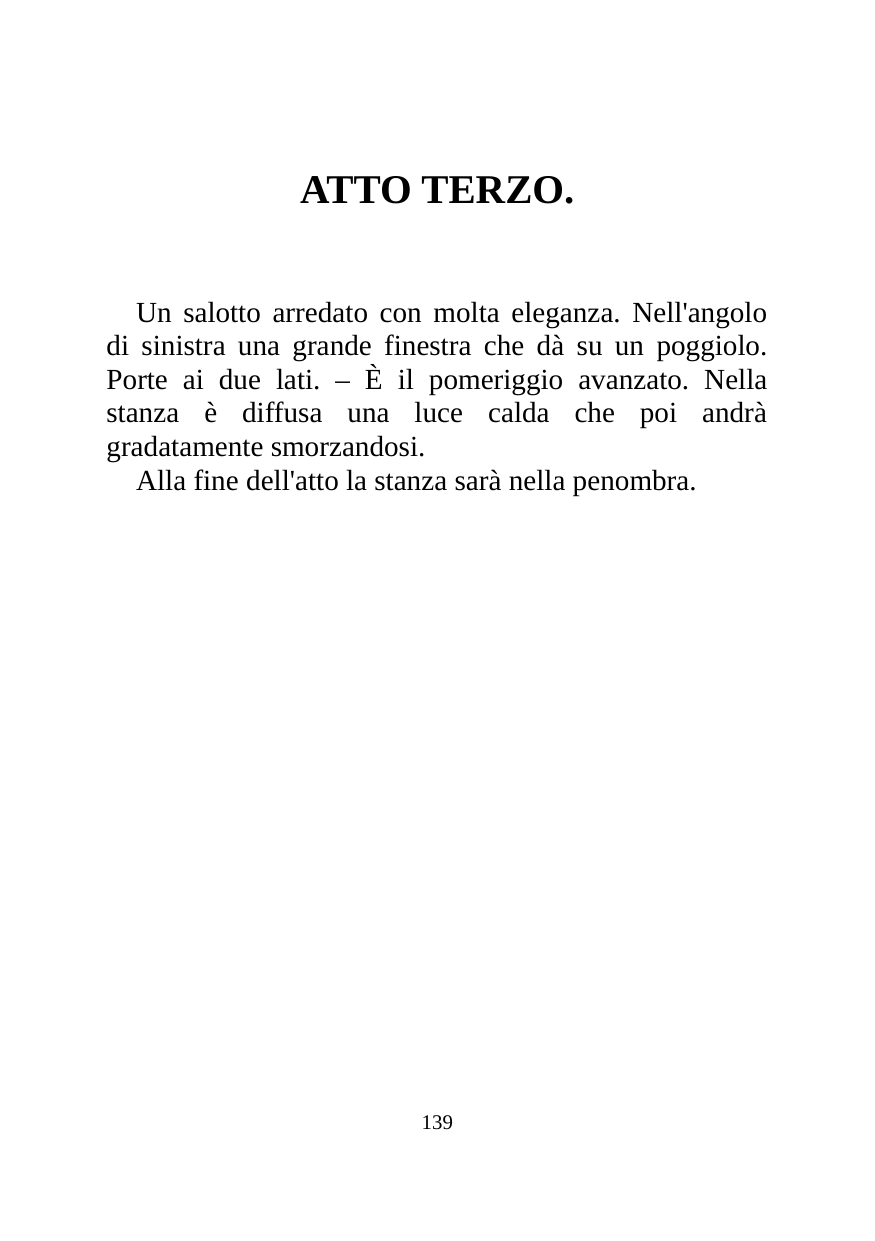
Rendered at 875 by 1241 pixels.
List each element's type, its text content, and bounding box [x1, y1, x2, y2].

text Alla fine dell'atto la stanza sarà nella penombra. [106, 463, 768, 496]
subtitle ATTO TERZO. [106, 165, 768, 212]
text Un salotto arredato con molta eleganza. Nell'angolo di sinistra una grande finestra che dà su un poggiolo. Porte ai due lati. – È il pomeriggio avanzato. Nella stanza è diffusa una luce calda che poi andrà gradatamente smorzandosi. [106, 295, 768, 463]
